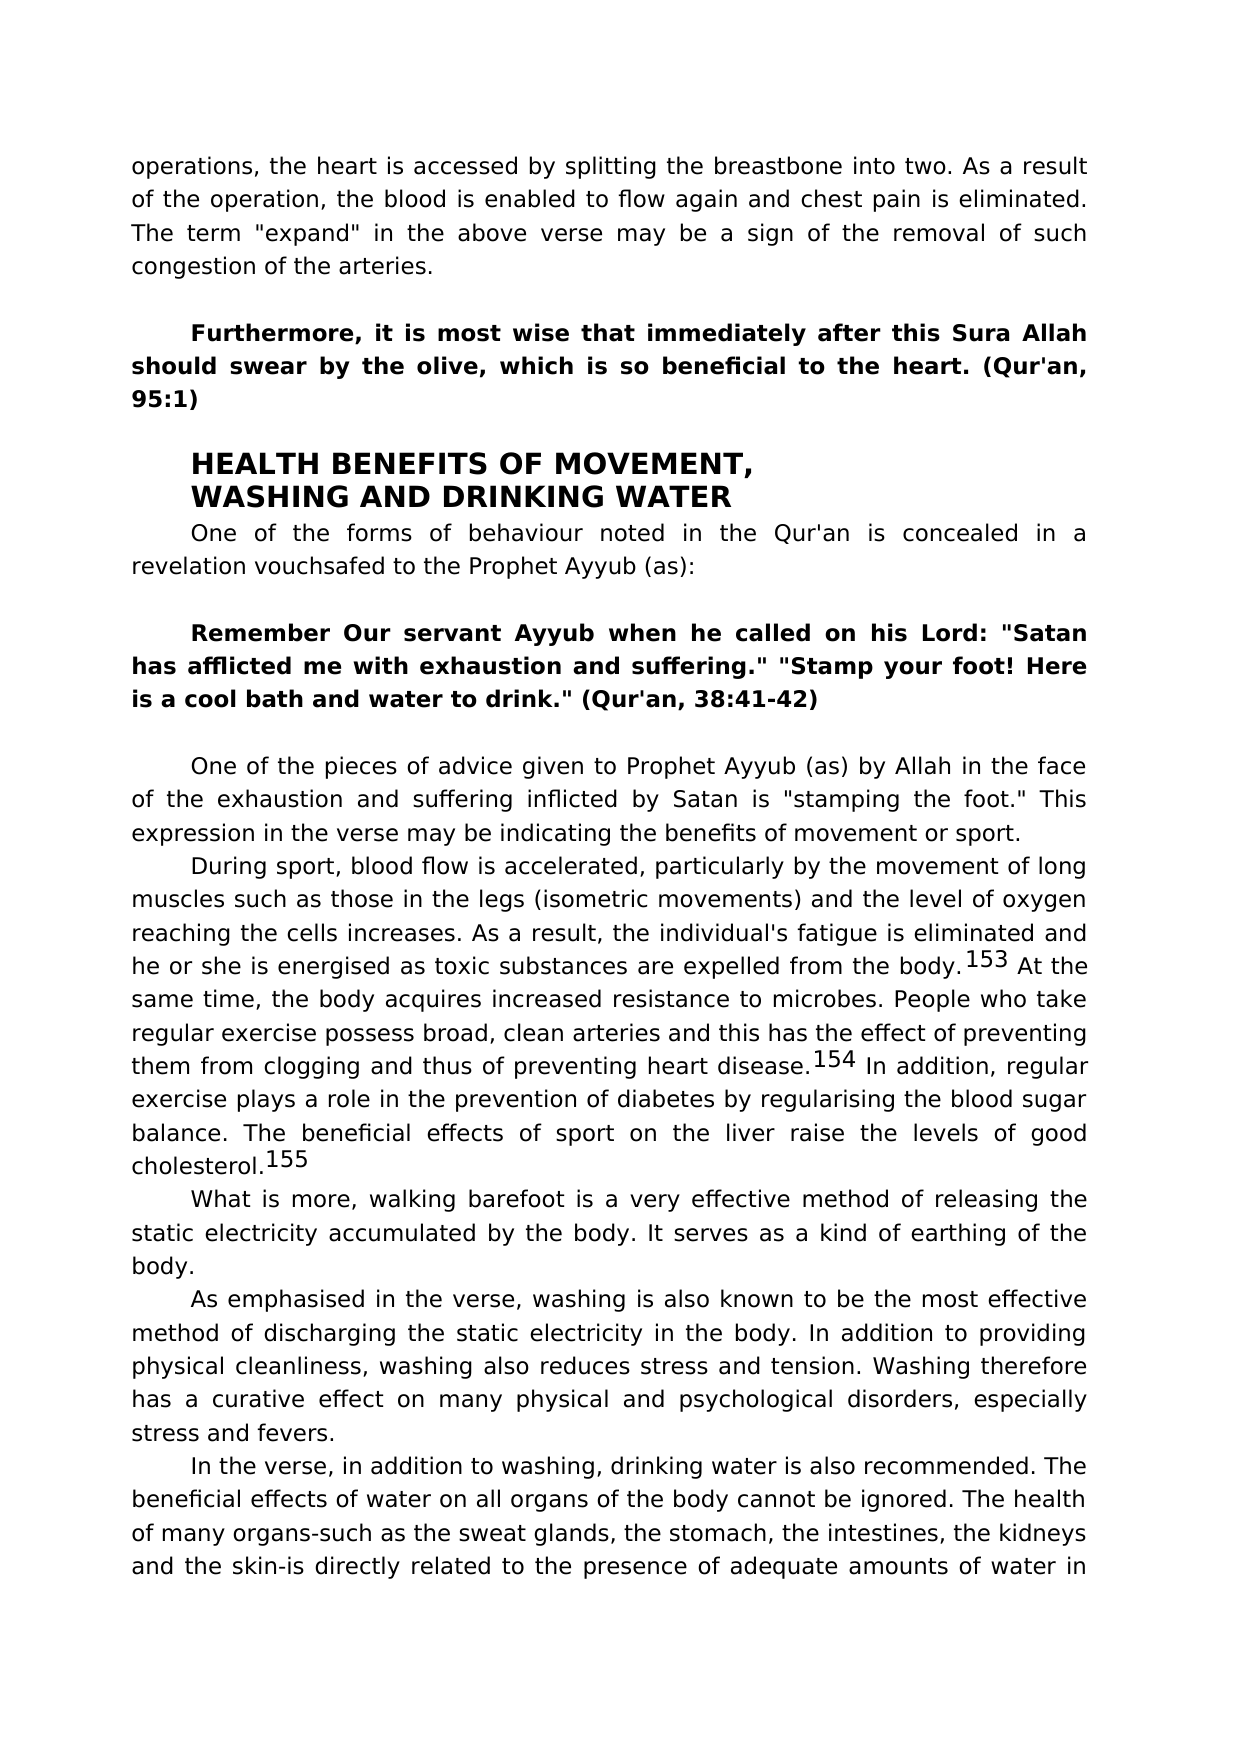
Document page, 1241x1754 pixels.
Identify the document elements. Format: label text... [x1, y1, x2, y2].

text HEALTH BENEFITS OF MOVEMENT, [131, 448, 1088, 481]
text operations, the heart is accessed by splitting the breastbone into two. As a result of the operation, the blood is enabled to flow again and chest pain is eliminated. The term "expand" in the above verse may be a sign of the removal of such congestion of the arteries. [131, 148, 1088, 281]
text In the verse, in addition to washing, drinking water is also recommended. The beneficial effects of water on all organs of the body cannot be ignored. The health of many organs-such as the sweat glands, the stomach, the intestines, the kidneys and the skin-is directly related to the presence of adequate amounts of water in [131, 1448, 1088, 1581]
text During sport, blood flow is accelerated, particularly by the movement of long muscles such as those in the legs (isometric movements) and the level of oxygen reaching the cells increases. As a result, the individual's fatigue is eliminated and he or she is energised as toxic substances are expelled from the body.153 At the same time, the body acquires increased resistance to microbes. People who take regular exercise possess broad, clean arteries and this has the effect of preventing them from clogging and thus of preventing heart disease.154 In addition, regular exercise plays a role in the prevention of diabetes by regularising the blood sugar balance. The beneficial effects of sport on the liver raise the levels of good cholesterol.155 [131, 848, 1088, 1181]
text As emphasised in the verse, washing is also known to be the most effective method of discharging the static electricity in the body. In addition to providing physical cleanliness, washing also reduces stress and tension. Washing therefore has a curative effect on many physical and psychological disorders, especially stress and fevers. [131, 1281, 1088, 1448]
text One of the pieces of advice given to Prophet Ayyub (as) by Allah in the face of the exhaustion and suffering inflicted by Satan is "stamping the foot." This expression in the verse may be indicating the benefits of movement or sport. [131, 748, 1088, 848]
text WASHING AND DRINKING WATER [131, 481, 1088, 514]
text Remember Our servant Ayyub when he called on his Lord: "Satan has afflicted me with exhaustion and suffering." "Stamp your foot! Here is a cool bath and water to drink." (Qur'an, 38:41-42) [131, 614, 1088, 714]
text One of the forms of behaviour noted in the Qur'an is concealed in a revelation vouchsafed to the Prophet Ayyub (as): [131, 514, 1088, 581]
text What is more, walking barefoot is a very effective method of releasing the static electricity accumulated by the body. It serves as a kind of earthing of the body. [131, 1181, 1088, 1281]
text Furthermore, it is most wise that immediately after this Sura Allah should swear by the olive, which is so beneficial to the heart. (Qur'an, 95:1) [131, 314, 1088, 414]
